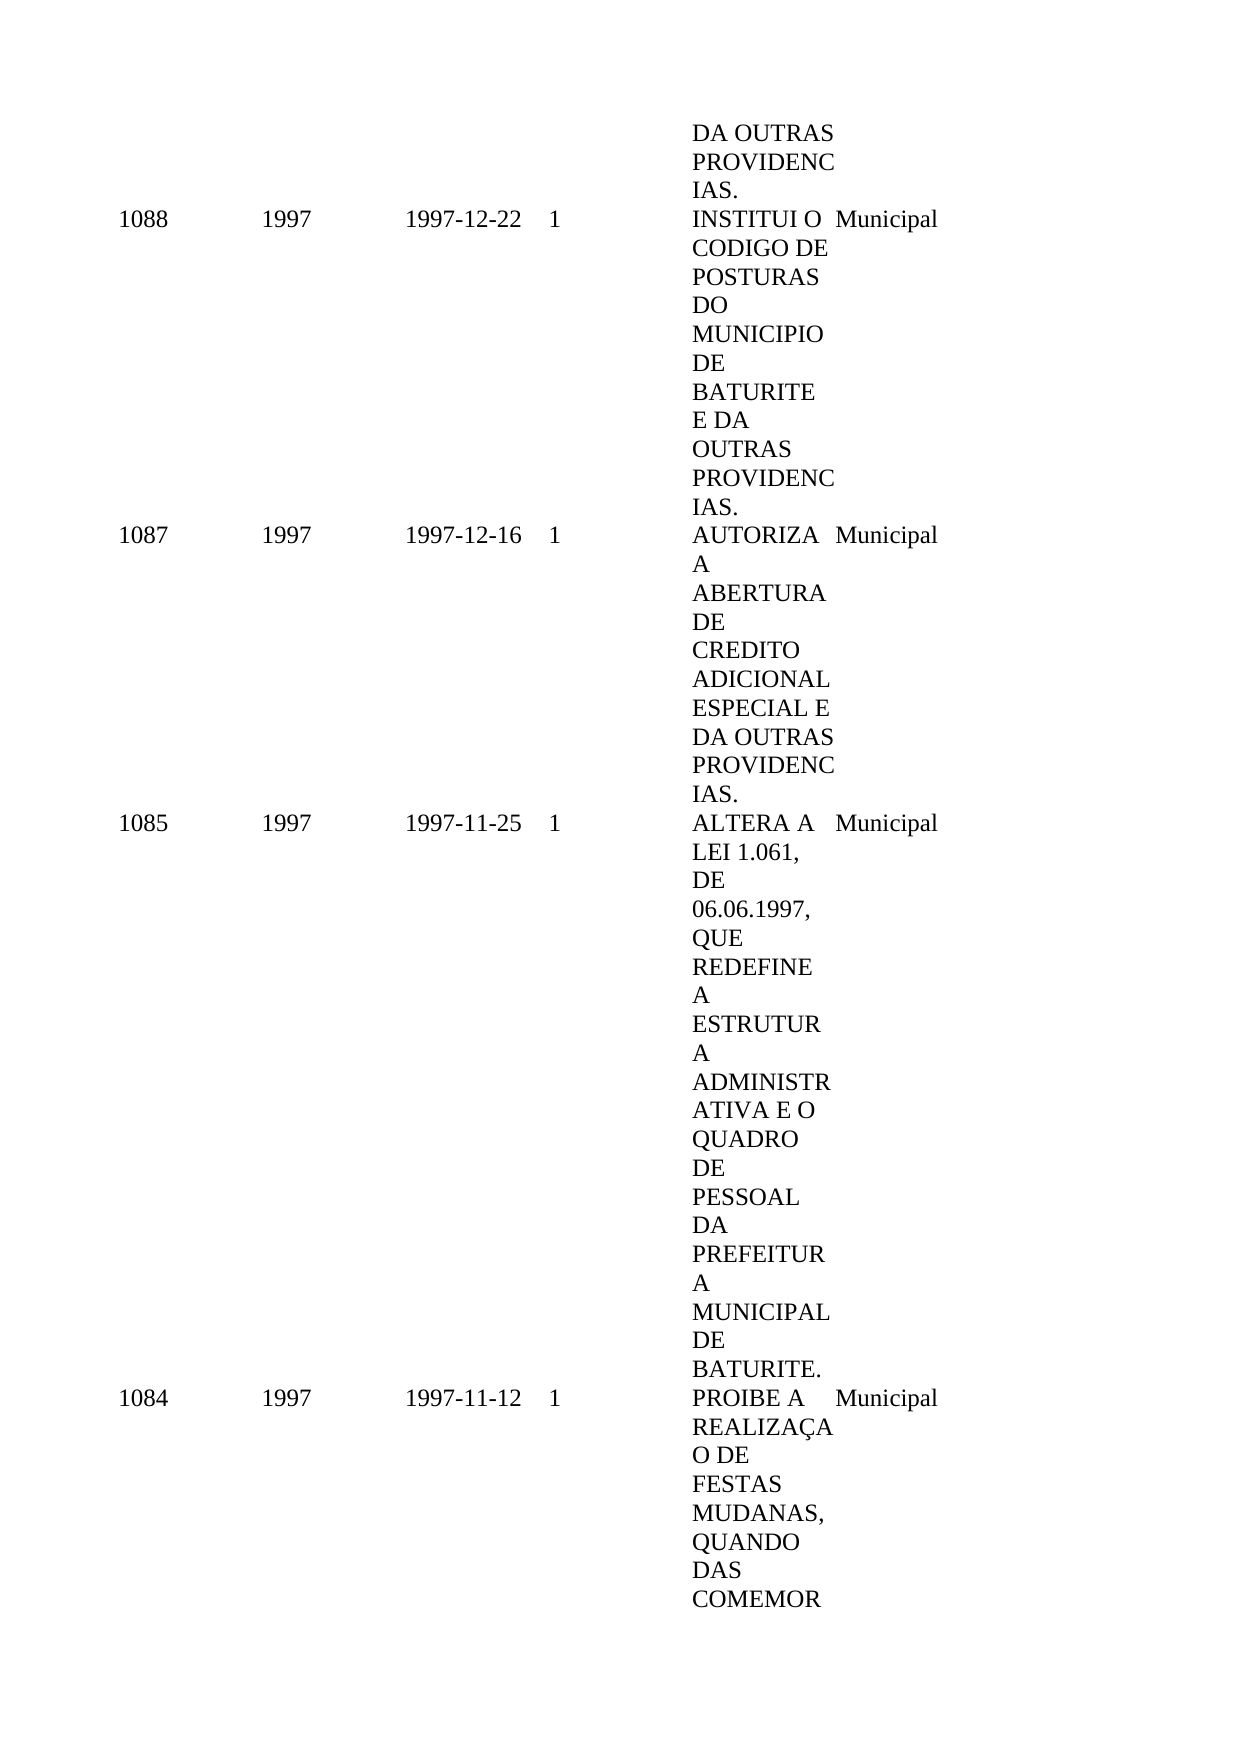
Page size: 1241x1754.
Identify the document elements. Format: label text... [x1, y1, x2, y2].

table_cell 1088 [118, 204, 261, 521]
table_cell 1 [548, 521, 692, 808]
table_cell DA OUTRAS PROVIDENCIAS. [692, 118, 835, 204]
table_cell [979, 808, 1122, 1383]
table_cell [979, 1383, 1122, 1613]
table_cell [835, 118, 979, 204]
table_cell 1997 [261, 521, 405, 808]
table_cell Municipal [835, 1383, 979, 1613]
table_cell [979, 204, 1122, 521]
table_cell 1085 [118, 808, 261, 1383]
table_cell 1 [548, 808, 692, 1383]
table_cell AUTORIZA A ABERTURA DE CREDITO ADICIONAL ESPECIAL E DA OUTRAS PROVIDENCIAS. [692, 521, 835, 808]
table_cell 1997 [261, 808, 405, 1383]
table_cell [979, 118, 1122, 204]
table_cell INSTITUI O CODIGO DE POSTURAS DO MUNICIPIO DE BATURITE E DA OUTRAS PROVIDENCIAS. [692, 204, 835, 521]
table_cell 1997-12-16 [405, 521, 548, 808]
table_cell [118, 118, 261, 204]
table_cell PROIBE A REALIZAÇAO DE FESTAS MUDANAS, QUANDO DAS COMEMOR [692, 1383, 835, 1613]
table_cell 1084 [118, 1383, 261, 1613]
table_cell Municipal [835, 521, 979, 808]
table_cell 1 [548, 204, 692, 521]
table_cell [548, 118, 692, 204]
table_cell 1997-11-25 [405, 808, 548, 1383]
table_cell Municipal [835, 808, 979, 1383]
table_cell 1 [548, 1383, 692, 1613]
table_cell ALTERA A LEI 1.061, DE 06.06.1997, QUE REDEFINE A ESTRUTURA ADMINISTRATIVA E O QUADRO DE PESSOAL DA PREFEITURA MUNICIPAL DE BATURITE. [692, 808, 835, 1383]
table_cell 1997 [261, 1383, 405, 1613]
table_cell [405, 118, 548, 204]
table_cell Municipal [835, 204, 979, 521]
table_cell [261, 118, 405, 204]
table_cell 1997-12-22 [405, 204, 548, 521]
table_cell [979, 521, 1122, 808]
table_cell 1997-11-12 [405, 1383, 548, 1613]
table_cell 1997 [261, 204, 405, 521]
table_cell 1087 [118, 521, 261, 808]
